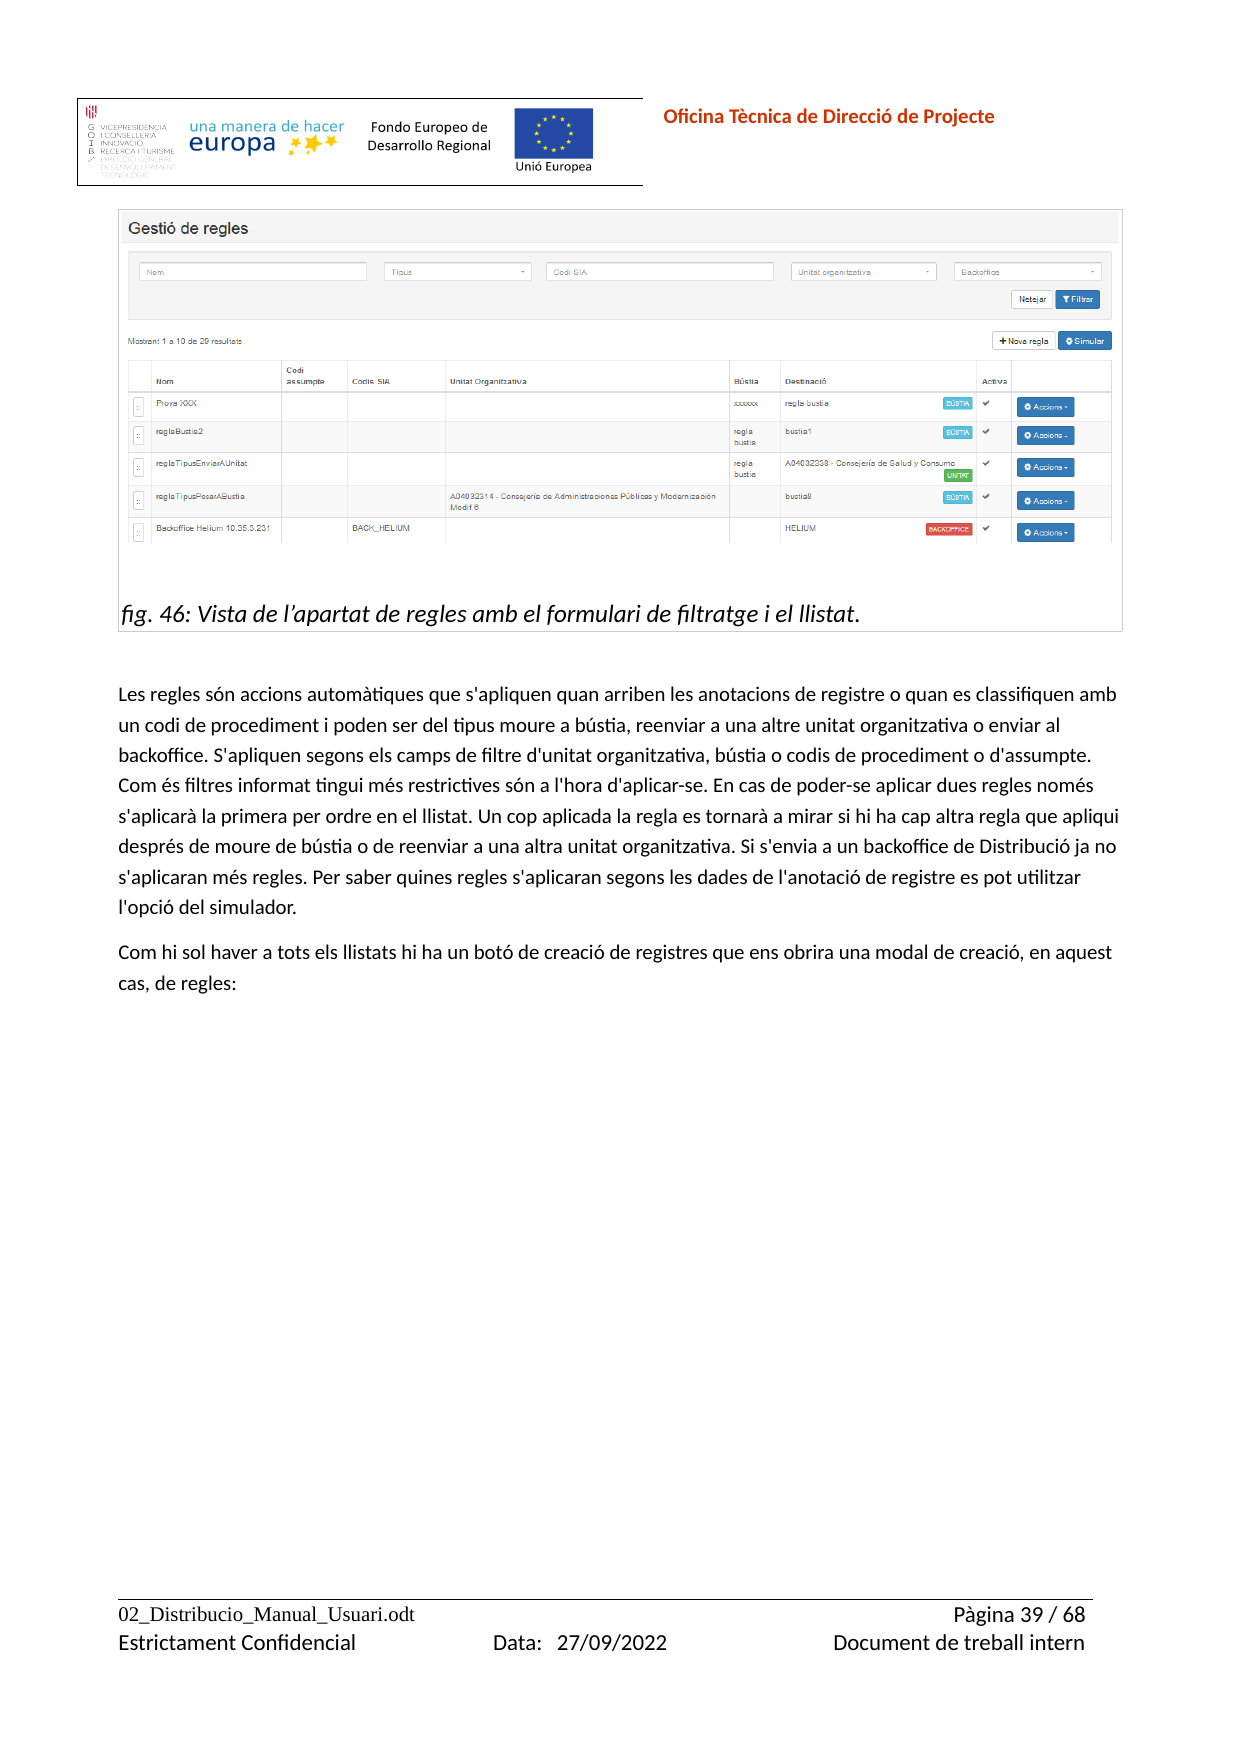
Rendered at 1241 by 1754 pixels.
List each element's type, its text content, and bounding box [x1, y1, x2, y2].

picture [121, 212, 1119, 543]
text Com hi sol haver a tots els llistats hi ha un botó de creació de registres que ens obrira una modal de creació, en aquest cas, de regles: [118, 939, 1122, 995]
picture [187, 103, 599, 180]
picture [82, 103, 181, 180]
text Les regles són accions automàtiques que s'apliquen quan arriben les anotacions de registre o quan es classifiquen amb un codi de procediment i poden ser del tipus moure a bústia, reenviar a una altre unitat organitzativa o enviar al backoffice. S'apliquen segons els camps de filtre d'unitat organitzativa, bústia o codis de procediment o d'assumpte. Com és filtres informat tingui més restrictives són a l'hora d'aplicar-se. En cas de poder-se aplicar dues regles només s'aplicarà la primera per ordre en el llistat. Un cop aplicada la regla es tornarà a mirar si hi ha cap altra regla que apliqui després de moure de bústia o de reenviar a una altra unitat organitzativa. Si s'envia a un backoffice de Distribució ja no s'aplicaran més regles. Per saber quines regles s'aplicaran segons les dades de l'anotació de registre es pot utilitzar l'opció del simulador. [118, 681, 1122, 920]
text fig. 46: Vista de l’apartat de regles amb el formulari de filtratge i el llistat. [121, 598, 1119, 628]
